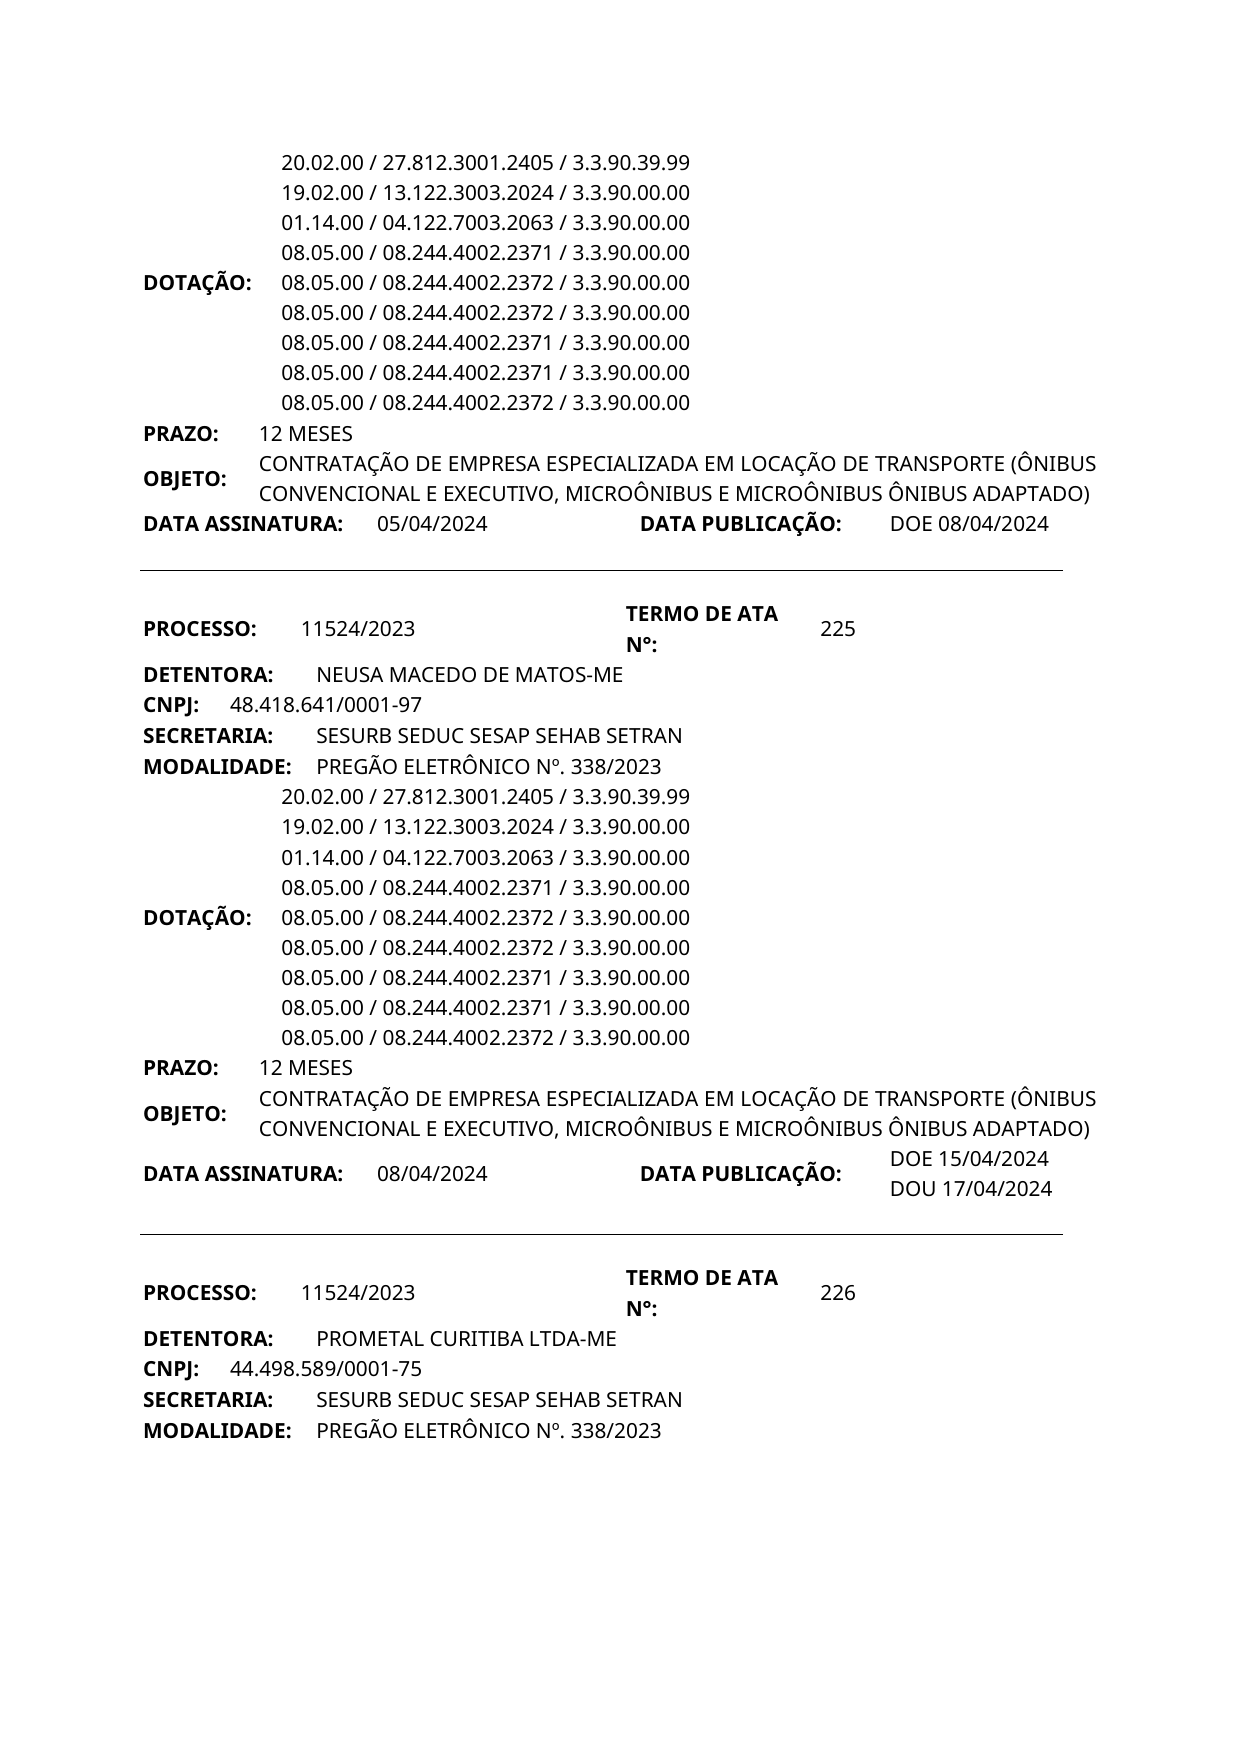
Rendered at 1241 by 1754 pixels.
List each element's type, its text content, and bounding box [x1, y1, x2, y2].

table_cell 08/04/2024 [370, 1144, 632, 1203]
table_cell sesurb seduc sesap sehab setran [309, 1385, 1104, 1416]
table_header PROCESSO: [136, 1264, 293, 1323]
table_cell DOTAÇÃO: [136, 148, 274, 418]
table_header 225 [813, 600, 1104, 659]
table_header PROCESSO: [136, 600, 293, 659]
table_cell DATA ASSINATURA: [136, 509, 369, 539]
table_cell DETENTORA: [136, 660, 309, 690]
table_cell doe 15/04/2024 dou 17/04/2024 [882, 1144, 1104, 1203]
table_cell CNPJ: [136, 690, 222, 721]
table_cell PREGÃO ELETRÔNICO Nº. 338/2023 [309, 1416, 1104, 1446]
table_cell doe 08/04/2024 [882, 509, 1104, 539]
table_header TERMO DE ATA N°: [618, 1264, 813, 1323]
table_cell PRAZO: [136, 1053, 251, 1084]
table_header 11524/2023 [293, 600, 618, 659]
table_cell 48.418.641/0001-97 [223, 690, 1104, 721]
table_header 11524/2023 [293, 1264, 618, 1323]
table_cell DATA PUBLICAÇÃO: [632, 509, 882, 539]
table_cell 12 MESES [251, 1053, 1104, 1084]
table_cell DATA ASSINATURA: [136, 1144, 369, 1203]
table_cell 12 MESES [251, 418, 1104, 449]
table_cell 20.02.00 / 27.812.3001.2405 / 3.3.90.39.99 19.02.00 / 13.122.3003.2024 / 3.3.90.00.00 01.14.00 / 04.122.7003.2063 / 3.3.90.00.00 08.05.00 / 08.244.4002.2371 / 3.3.90.00.00 08.05.00 / 08.244.4002.2372 / 3.3.90.00.00 08.05.00 / 08.244.4002.2372 / 3.3.90.00.00 08.05.00 / 08.244.4002.2371 / 3.3.90.00.00 08.05.00 / 08.244.4002.2371 / 3.3.90.00.00 08.05.00 / 08.244.4002.2372 / 3.3.90.00.00 [274, 148, 1104, 418]
table_cell PREGÃO ELETRÔNICO Nº. 338/2023 [309, 752, 1104, 782]
table_cell sesurb seduc sesap sehab setran [309, 721, 1104, 752]
table_cell CONTRATAÇÃO DE EMPRESA ESPECIALIZADA EM LOCAÇÃO DE TRANSPORTE (ÔNIBUS CONVENCIONAL E EXECUTIVO, MICROÔNIBUS E MICROÔNIBUS ÔNIBUS ADAPTADO) [251, 449, 1104, 509]
table_cell CNPJ: [136, 1354, 222, 1385]
table_header TERMO DE ATA N°: [618, 600, 813, 659]
table_cell OBJETO: [136, 449, 251, 509]
table_cell SECRETARIA: [136, 721, 309, 752]
table_cell 05/04/2024 [370, 509, 632, 539]
table_cell PRAZO: [136, 418, 251, 449]
table_cell NEUSA MACEDO DE MATOS-ME [309, 660, 1104, 690]
table_cell CONTRATAÇÃO DE EMPRESA ESPECIALIZADA EM LOCAÇÃO DE TRANSPORTE (ÔNIBUS CONVENCIONAL E EXECUTIVO, MICROÔNIBUS E MICROÔNIBUS ÔNIBUS ADAPTADO) [251, 1084, 1104, 1144]
table_cell 20.02.00 / 27.812.3001.2405 / 3.3.90.39.99 19.02.00 / 13.122.3003.2024 / 3.3.90.00.00 01.14.00 / 04.122.7003.2063 / 3.3.90.00.00 08.05.00 / 08.244.4002.2371 / 3.3.90.00.00 08.05.00 / 08.244.4002.2372 / 3.3.90.00.00 08.05.00 / 08.244.4002.2372 / 3.3.90.00.00 08.05.00 / 08.244.4002.2371 / 3.3.90.00.00 08.05.00 / 08.244.4002.2371 / 3.3.90.00.00 08.05.00 / 08.244.4002.2372 / 3.3.90.00.00 [274, 783, 1104, 1053]
table_header 226 [813, 1264, 1104, 1323]
table_cell 44.498.589/0001-75 [223, 1354, 1104, 1385]
table_cell MODALIDADE: [136, 1416, 309, 1446]
table_cell DETENTORA: [136, 1324, 309, 1354]
table_cell PROMETAL CURITIBA LTDA-ME [309, 1324, 1104, 1354]
table_cell MODALIDADE: [136, 752, 309, 782]
table_cell OBJETO: [136, 1084, 251, 1144]
table_cell SECRETARIA: [136, 1385, 309, 1416]
table_cell DATA PUBLICAÇÃO: [632, 1144, 882, 1203]
table_cell DOTAÇÃO: [136, 783, 274, 1053]
